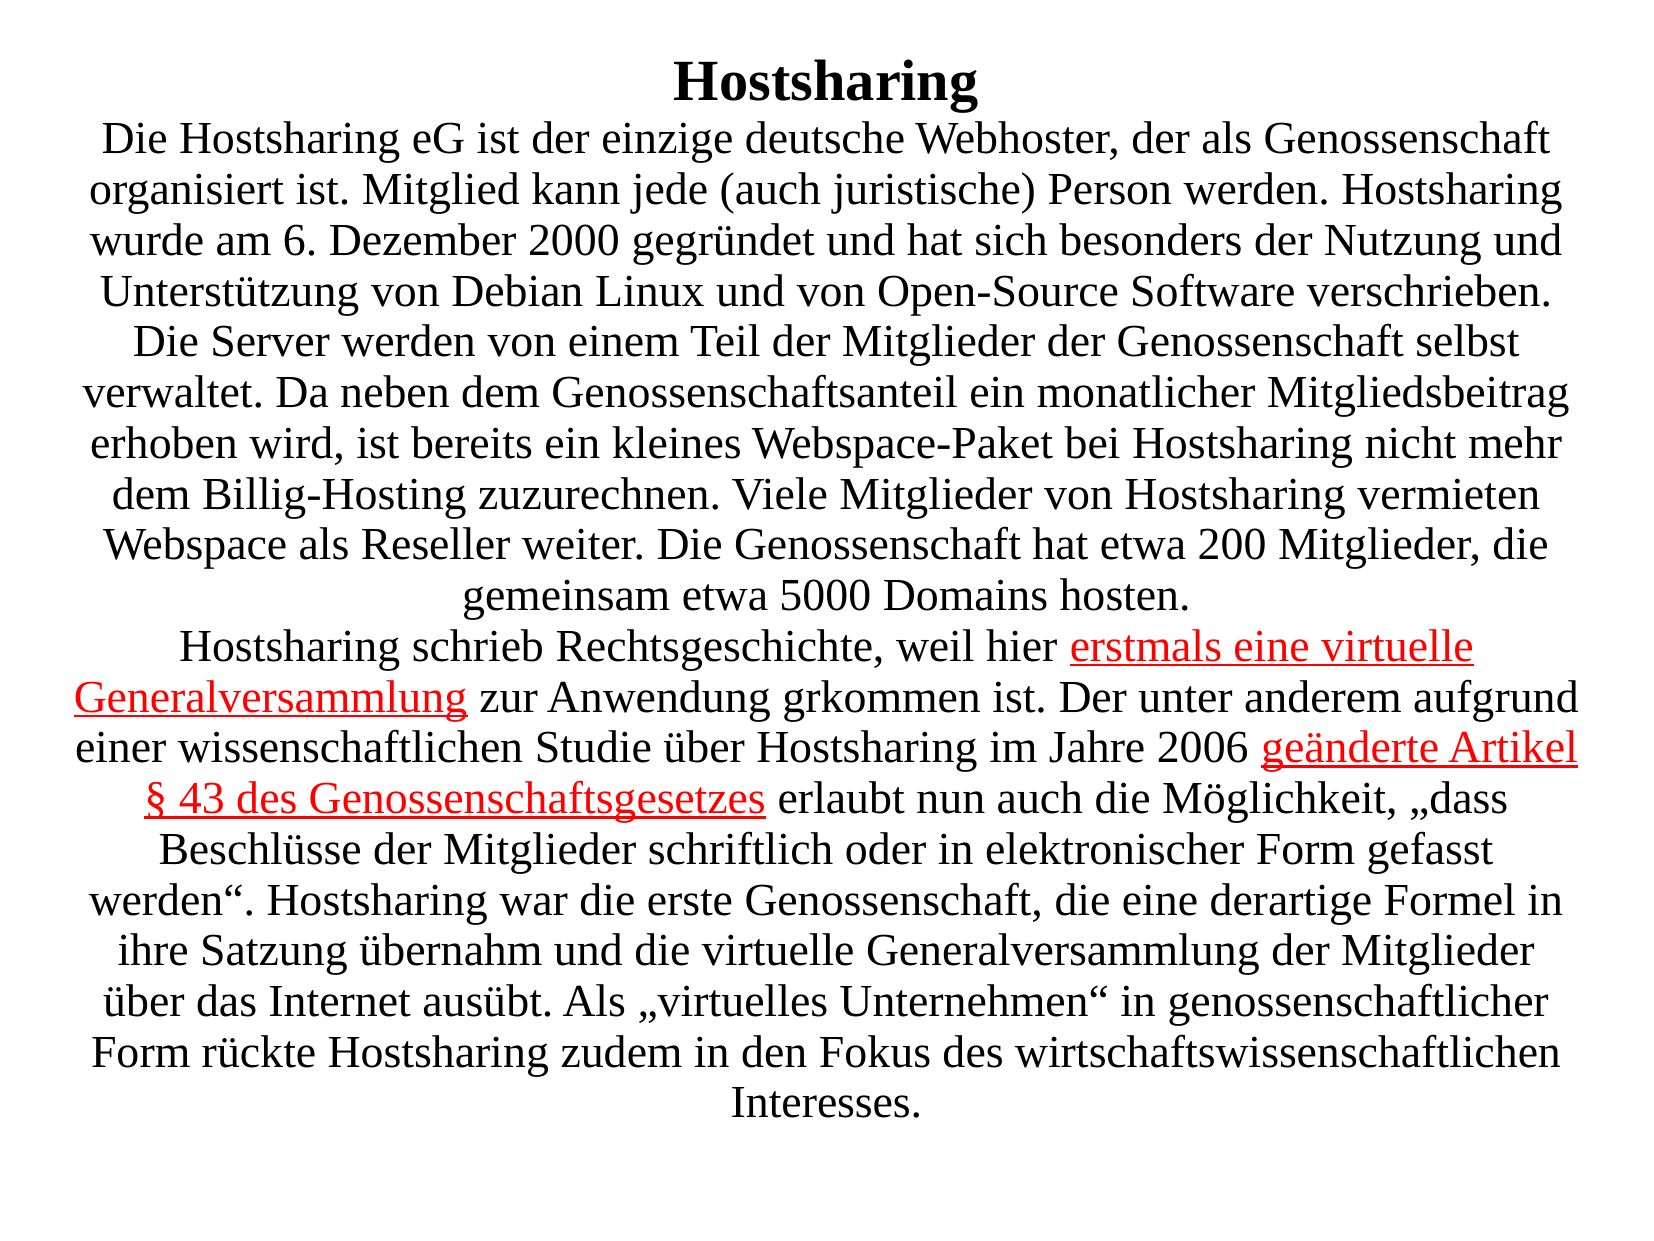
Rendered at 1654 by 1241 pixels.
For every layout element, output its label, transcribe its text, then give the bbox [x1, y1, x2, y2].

text_box Hostsharing Die Hostsharing eG ist der einzige deutsche Webhoster, der als Genossenschaft organisiert ist. Mitglied kann jede (auch juristische) Person werden. Hostsharing wurde am 6. Dezember 2000 gegründet und hat sich besonders der Nutzung und Unterstützung von Debian Linux und von Open-Source Software verschrieben. Die Server werden von einem Teil der Mitglieder der Genossenschaft selbst verwaltet. Da neben dem Genossenschaftsanteil ein monatlicher Mitgliedsbeitrag erhoben wird, ist bereits ein kleines Webspace-Paket bei Hostsharing nicht mehr dem Billig-Hosting zuzurechnen. Viele Mitglieder von Hostsharing vermieten Webspace als Reseller weiter. Die Genossenschaft hat etwa 200 Mitglieder, die gemeinsam etwa 5000 Domains hosten. Hostsharing schrieb Rechtsgeschichte, weil hier erstmals eine virtuelle Generalversammlung zur Anwendung grkommen ist. Der unter anderem aufgrund einer wissenschaftlichen Studie über Hostsharing im Jahre 2006 geänderte Artikel § 43 des Genossenschaftsgesetzes erlaubt nun auch die Möglichkeit, „dass Beschlüsse der Mitglieder schriftlich oder in elektronischer Form gefasst werden“. Hostsharing war die erste Genossenschaft, die eine derartige Formel in ihre Satzung übernahm und die virtuelle Generalversammlung der Mitglieder über das Internet ausübt. Als „virtuelles Unternehmen“ in genossenschaftlicher Form rückte Hostsharing zudem in den Fokus des wirtschaftswissenschaftlichen Interesses. [59, 41, 1595, 1136]
